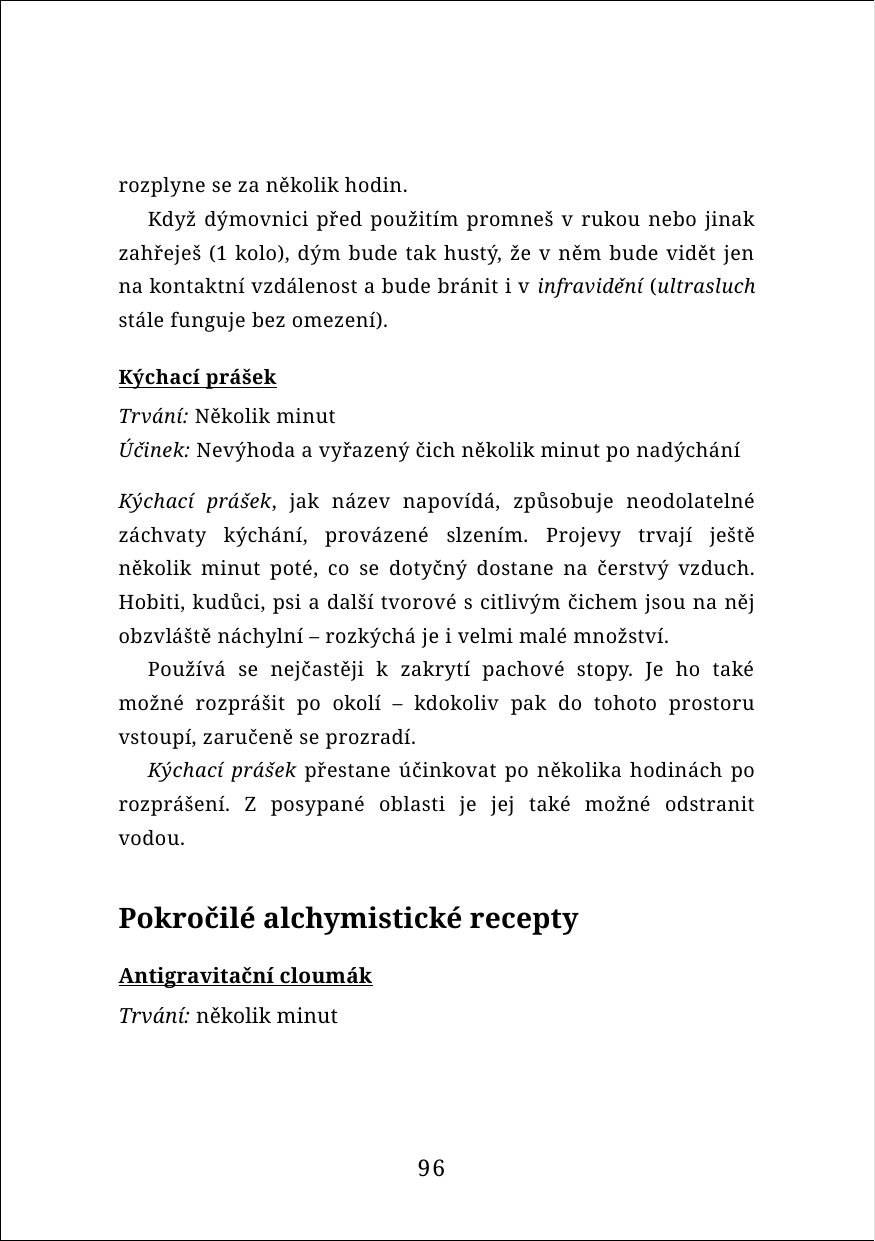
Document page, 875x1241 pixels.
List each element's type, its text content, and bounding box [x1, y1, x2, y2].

subtitle Pokročilé alchymistické recepty [118, 899, 756, 937]
subtitle Antigravitační cloumák [118, 961, 756, 989]
text rozplyne se za několik hodin. Když dýmovnici před použitím promneš v rukou nebo jinak zahřeješ (1 kolo), dým bude tak hustý, že v něm bude vidět jen na kontaktní vzdálenost a bude bránit i v infravidění (ultrasluch stále funguje bez omezení). [118, 172, 756, 333]
text Trvání: několik minut [118, 1001, 756, 1029]
text Kýchací prášek, jak název napovídá, způsobuje neodolatelné záchvaty kýchání, provázené slzením. Projevy trvají ještě několik minut poté, co se dotyčný dostane na čerstvý vzduch. Hobiti, kudůci, psi a další tvorové s citlivým čichem jsou na něj obzvláště náchylní – rozkýchá je i velmi malé množství. Používá se nejčastěji k zakrytí pachové stopy. Je ho také možné rozprášit po okolí – kdokoliv pak do tohoto prostoru vstoupí, zaručeně se prozradí. Kýchací prášek přestane účinkovat po několika hodinách po rozprášení. Z posypané oblasti je jej také možné odstranit vodou. [118, 487, 756, 851]
text Trvání: Několik minut Účinek: Nevýhoda a vyřazený čich několik minut po nadýchání [118, 402, 756, 463]
subtitle Kýchací prášek [118, 364, 756, 391]
